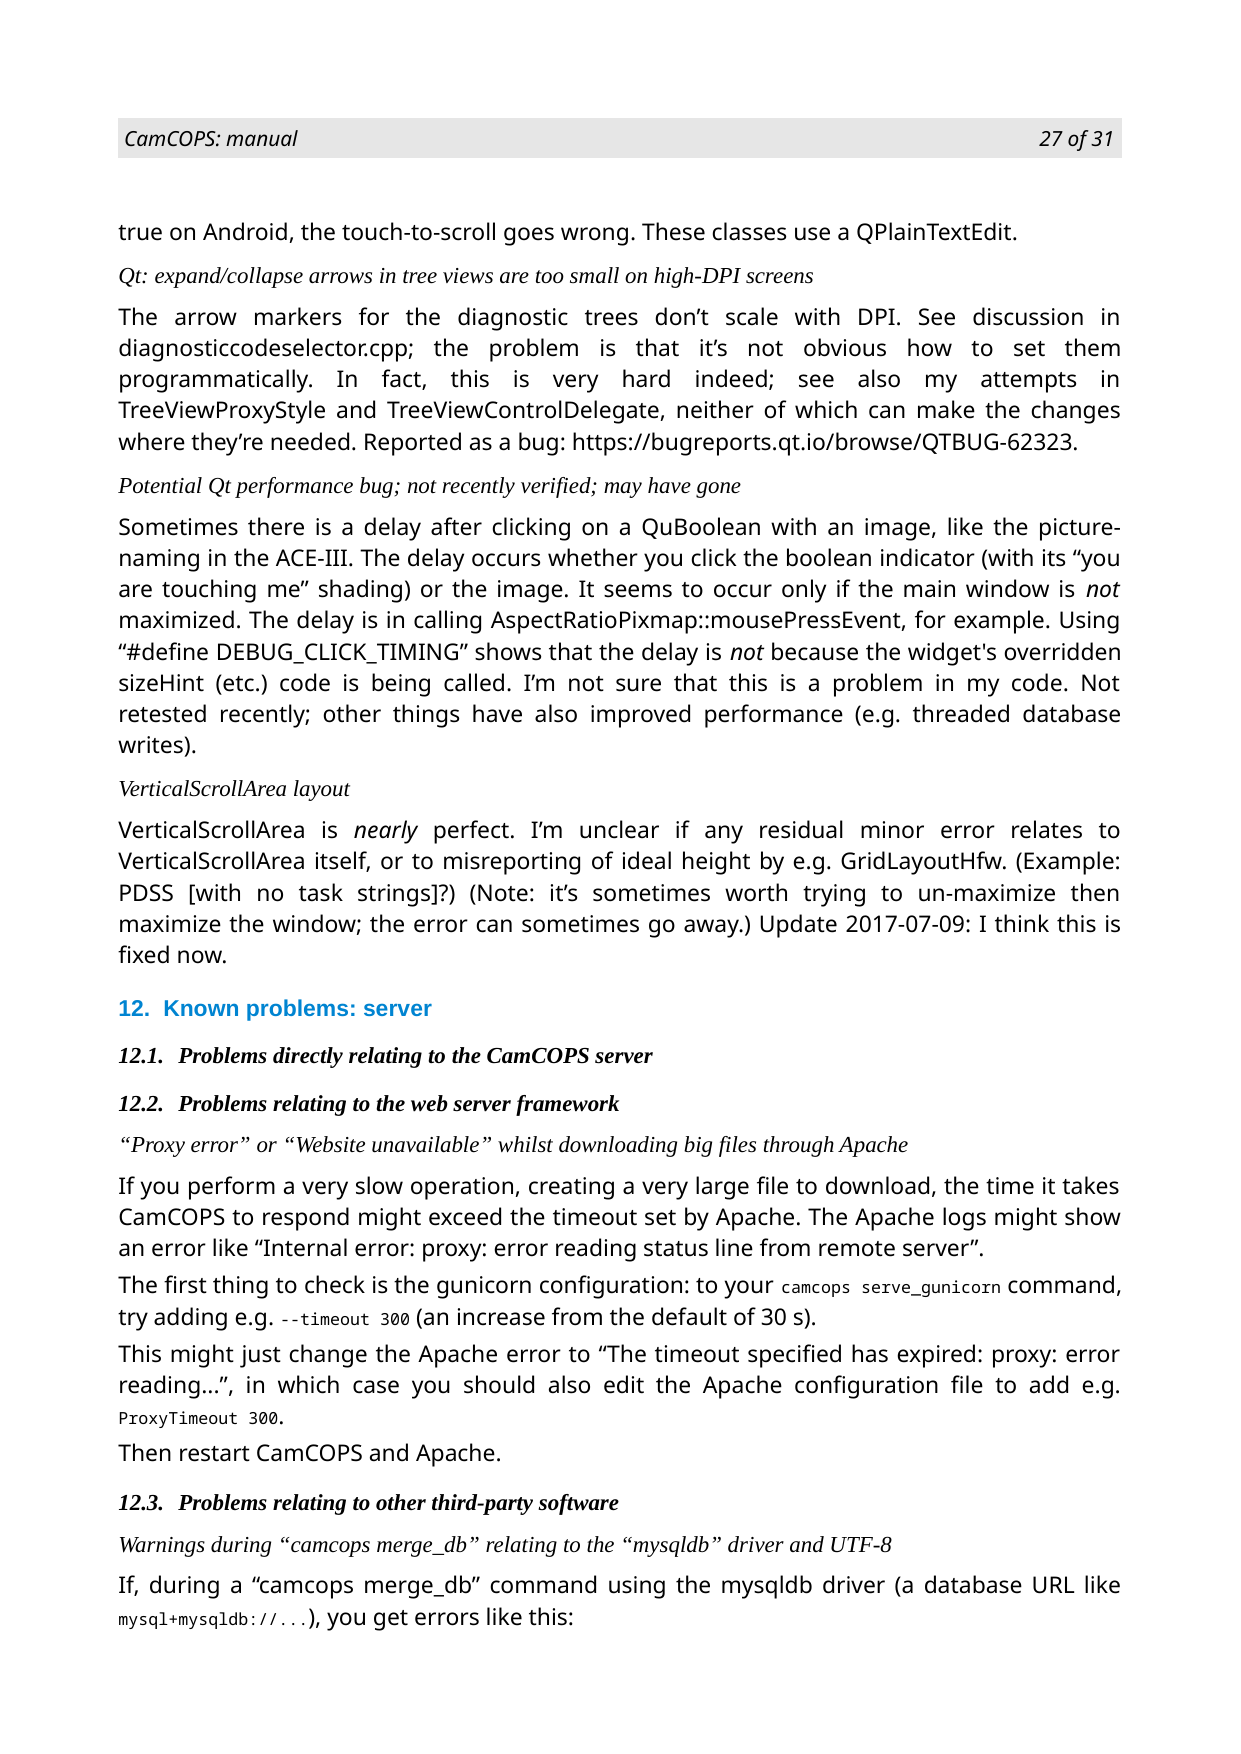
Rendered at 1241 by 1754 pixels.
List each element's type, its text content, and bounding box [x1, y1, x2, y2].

subtitle Problems relating to other third-party software [118, 1489, 1122, 1516]
text The first thing to check is the gunicorn configuration: to your camcops serve_gunicorn command, try adding e.g. --timeout 300 (an increase from the default of 30 s). [118, 1269, 1122, 1332]
text If, during a “camcops merge_db” command using the mysqldb driver (a database URL like mysql+mysqldb://...), you get errors like this: [118, 1569, 1122, 1632]
subtitle VerticalScrollArea layout [118, 775, 1122, 802]
subtitle Qt: expand/collapse arrows in tree views are too small on high-DPI screens [118, 262, 1122, 288]
text true on Android, the touch-to-scroll goes wrong. These classes use a QPlainTextEdit. [118, 216, 1122, 247]
text VerticalScrollArea is nearly perfect. I’m unclear if any residual minor error relates to VerticalScrollArea itself, or to misreporting of ideal height by e.g. GridLayoutHfw. (Example: PDSS [with no task strings]?) (Note: it’s sometimes worth trying to un-maximize then maximize the window; the error can sometimes go away.) Update 2017-07-09: I think this is fixed now. [118, 814, 1122, 970]
subtitle “Proxy error” or “Website unavailable” whilst downloading big files through Apache [118, 1131, 1122, 1157]
text The arrow markers for the diagnostic trees don’t scale with DPI. See discussion in diagnosticcodeselector.cpp; the problem is that it’s not obvious how to set them programmatically. In fact, this is very hard indeed; see also my attempts in TreeViewProxyStyle and TreeViewControlDelegate, neither of which can make the changes where they’re needed. Reported as a bug: https://bugreports.qt.io/browse/QTBUG-62323. [118, 301, 1122, 457]
text This might just change the Apache error to “The timeout specified has expired: proxy: error reading...”, in which case you should also edit the Apache configuration file to add e.g. ProxyTimeout 300. [118, 1338, 1122, 1431]
subtitle Problems directly relating to the CamCOPS server [118, 1042, 1122, 1069]
subtitle Potential Qt performance bug; not recently verified; may have gone [118, 472, 1122, 498]
text Then restart CamCOPS and Apache. [118, 1437, 1122, 1469]
subtitle Warnings during “camcops merge_db” relating to the “mysqldb” driver and UTF-8 [118, 1531, 1122, 1557]
subtitle Known problems: server [118, 995, 1122, 1022]
text Sometimes there is a delay after clicking on a QuBoolean with an image, like the picture-naming in the ACE-III. The delay occurs whether you click the boolean indicator (with its “you are touching me” shading) or the image. It seems to occur only if the main window is not maximized. The delay is in calling AspectRatioPixmap::mousePressEvent, for example. Using “#define DEBUG_CLICK_TIMING” shows that the delay is not because the widget's overridden sizeHint (etc.) code is being called. I’m not sure that this is a problem in my code. Not retested recently; other things have also improved performance (e.g. threaded database writes). [118, 511, 1122, 761]
text If you perform a very slow operation, creating a very large file to download, the time it takes CamCOPS to respond might exceed the timeout set by Apache. The Apache logs might show an error like “Internal error: proxy: error reading status line from remote server”. [118, 1169, 1122, 1263]
subtitle Problems relating to the web server framework [118, 1090, 1122, 1116]
